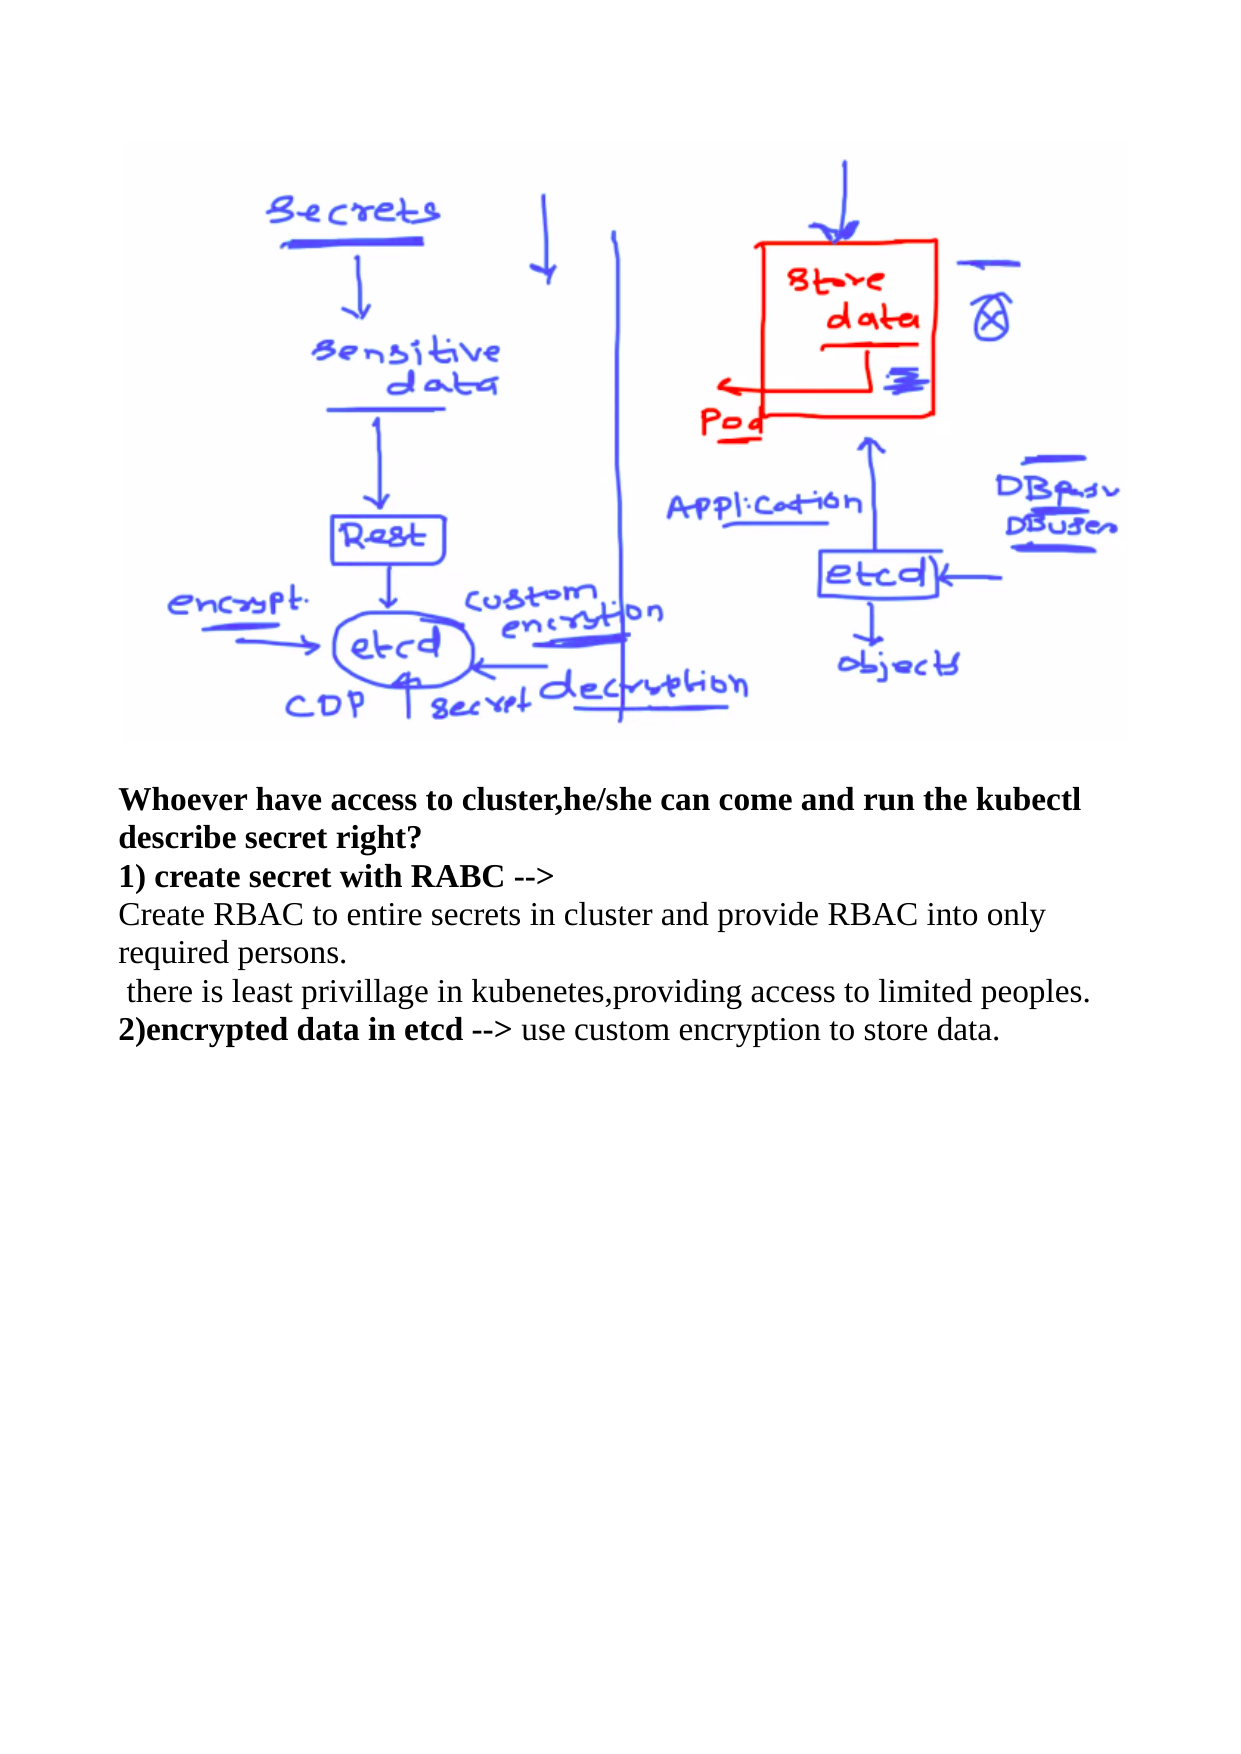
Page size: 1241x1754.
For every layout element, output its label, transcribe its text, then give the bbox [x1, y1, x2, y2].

text 2)encrypted data in etcd --> use custom encryption to store data. [118, 1009, 1122, 1048]
picture [122, 142, 1127, 742]
text Create RBAC to entire secrets in cluster and provide RBAC into only required persons. [118, 894, 1122, 971]
text Whoever have access to cluster,he/she can come and run the kubectl describe secret right? [118, 779, 1122, 856]
text there is least privillage in kubenetes,providing access to limited peoples. [118, 971, 1122, 1009]
text 1) create secret with RABC --> [118, 856, 1122, 894]
